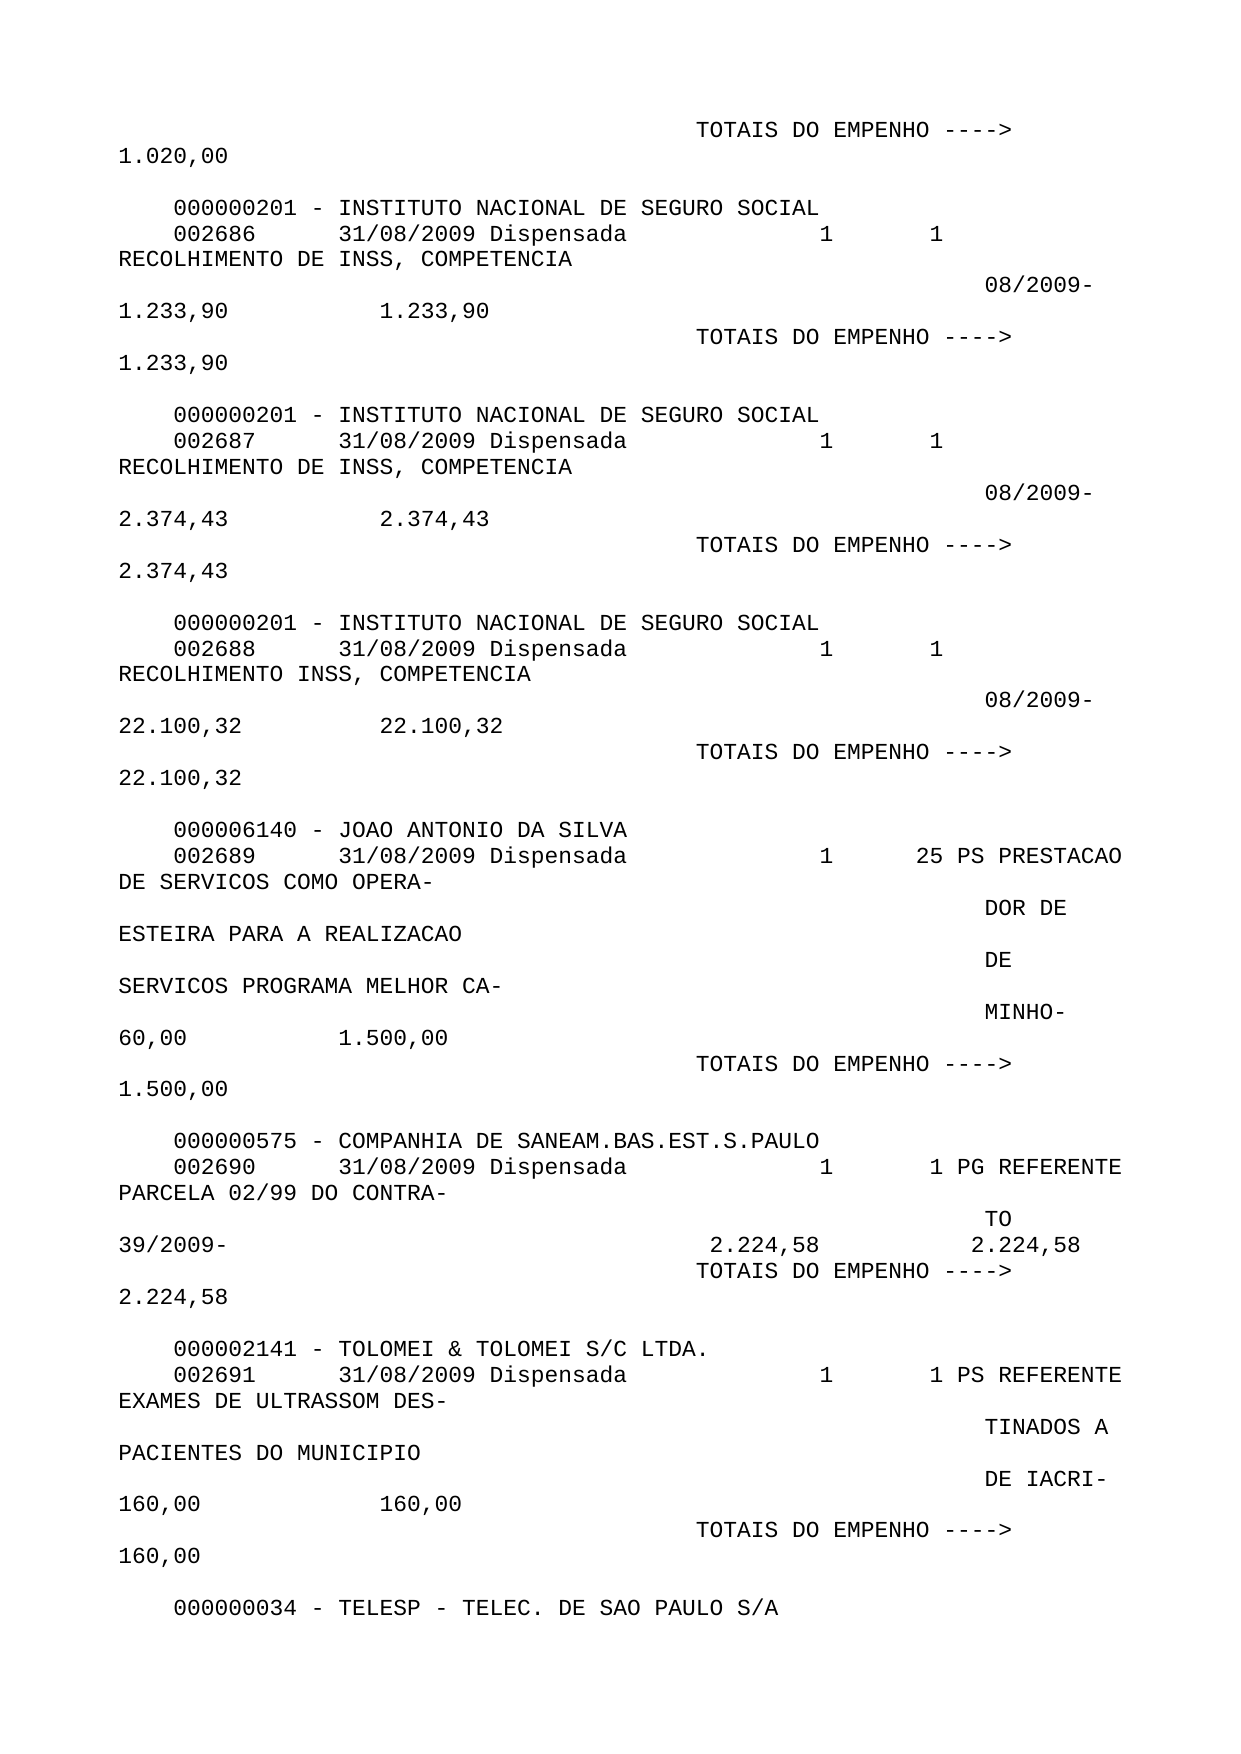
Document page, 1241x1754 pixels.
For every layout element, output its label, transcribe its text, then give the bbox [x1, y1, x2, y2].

text 002689 31/08/2009 Dispensada 1 25 PS PRESTACAO DE SERVICOS COMO OPERA- [118, 844, 1122, 896]
text 000000034 - TELESP - TELEC. DE SAO PAULO S/A [118, 1597, 1122, 1622]
text TOTAIS DO EMPENHO ----> 22.100,32 [118, 741, 1122, 792]
text 002691 31/08/2009 Dispensada 1 1 PS REFERENTE EXAMES DE ULTRASSOM DES- [118, 1363, 1122, 1415]
text DE IACRI- 160,00 160,00 [118, 1467, 1122, 1519]
text 08/2009- 2.374,43 2.374,43 [118, 481, 1122, 533]
text DE SERVICOS PROGRAMA MELHOR CA- [118, 948, 1122, 1000]
text TINADOS A PACIENTES DO MUNICIPIO [118, 1415, 1122, 1467]
text DOR DE ESTEIRA PARA A REALIZACAO [118, 896, 1122, 948]
text 000002141 - TOLOMEI & TOLOMEI S/C LTDA. [118, 1337, 1122, 1363]
text TOTAIS DO EMPENHO ----> 1.233,90 [118, 326, 1122, 377]
text 002687 31/08/2009 Dispensada 1 1 RECOLHIMENTO DE INSS, COMPETENCIA [118, 429, 1122, 481]
text TOTAIS DO EMPENHO ----> 2.374,43 [118, 533, 1122, 585]
text MINHO- 60,00 1.500,00 [118, 1000, 1122, 1052]
text 000006140 - JOAO ANTONIO DA SILVA [118, 818, 1122, 844]
text 000000201 - INSTITUTO NACIONAL DE SEGURO SOCIAL [118, 611, 1122, 637]
text 000000201 - INSTITUTO NACIONAL DE SEGURO SOCIAL [118, 403, 1122, 429]
text TOTAIS DO EMPENHO ----> 160,00 [118, 1519, 1122, 1571]
text 000000201 - INSTITUTO NACIONAL DE SEGURO SOCIAL [118, 196, 1122, 222]
text 000000575 - COMPANHIA DE SANEAM.BAS.EST.S.PAULO [118, 1130, 1122, 1156]
text 08/2009- 22.100,32 22.100,32 [118, 689, 1122, 741]
text TOTAIS DO EMPENHO ----> 2.224,58 [118, 1259, 1122, 1311]
text TOTAIS DO EMPENHO ----> 1.500,00 [118, 1052, 1122, 1104]
text 002688 31/08/2009 Dispensada 1 1 RECOLHIMENTO INSS, COMPETENCIA [118, 637, 1122, 689]
text 08/2009- 1.233,90 1.233,90 [118, 274, 1122, 326]
text TOTAIS DO EMPENHO ----> 1.020,00 [118, 118, 1122, 170]
text 002686 31/08/2009 Dispensada 1 1 RECOLHIMENTO DE INSS, COMPETENCIA [118, 222, 1122, 274]
text TO 39/2009- 2.224,58 2.224,58 [118, 1207, 1122, 1259]
text 002690 31/08/2009 Dispensada 1 1 PG REFERENTE PARCELA 02/99 DO CONTRA- [118, 1156, 1122, 1207]
